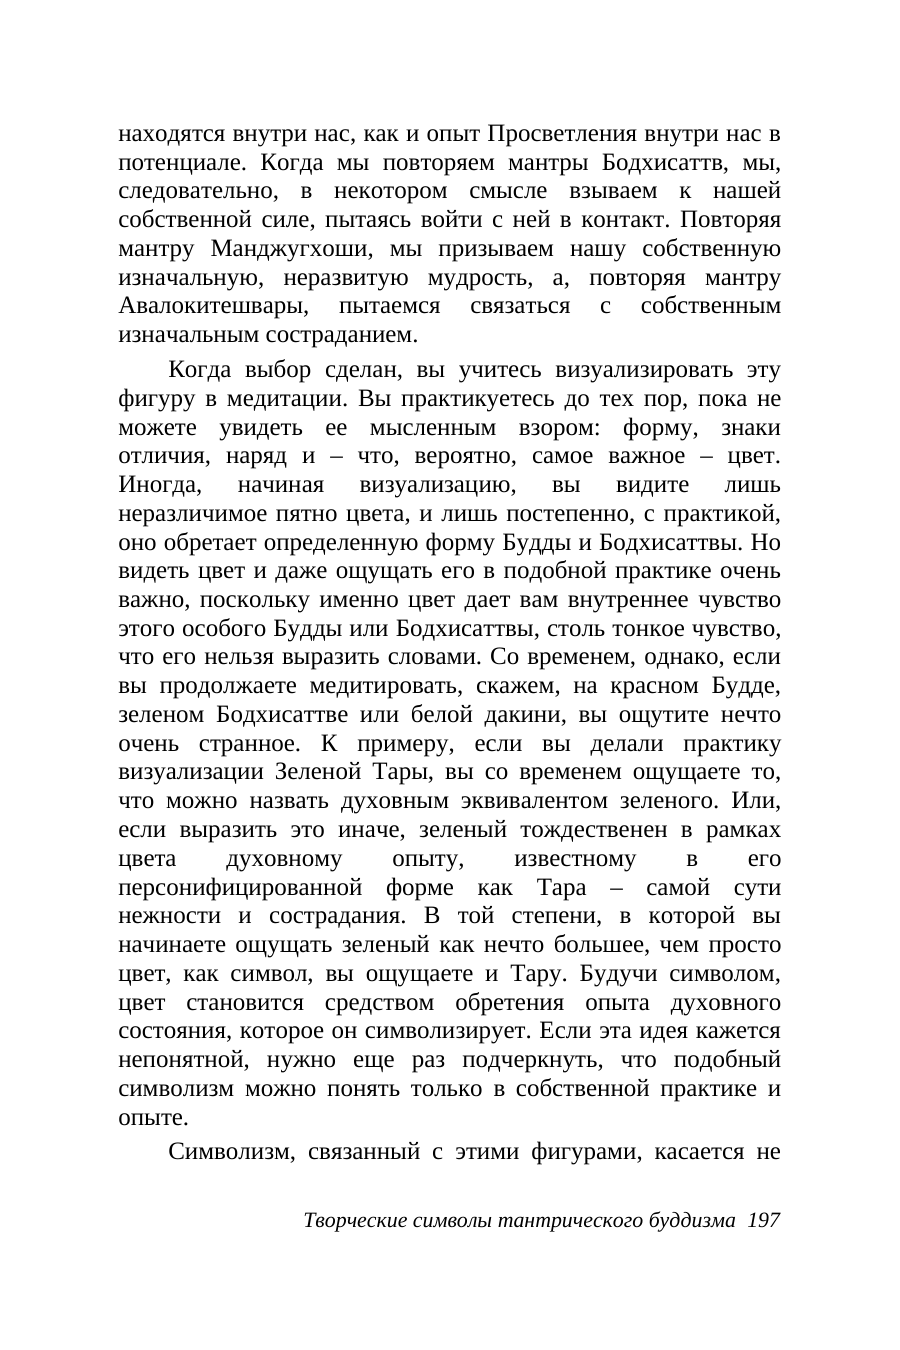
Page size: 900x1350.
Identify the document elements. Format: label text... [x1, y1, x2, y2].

text Когда выбор сделан, вы учитесь визуализировать эту фигуру в медитации. Вы практикуетесь до тех пор, пока не можете увидеть ее мысленным взором: форму, знаки отличия, наряд и – что, вероятно, самое важное – цвет. Иногда, начиная визуализацию, вы видите лишь неразличимое пятно цвета, и лишь постепенно, с практикой, оно обретает определенную форму Будды и Бодхисаттвы. Но видеть цвет и даже ощущать его в подобной практике очень важно, поскольку именно цвет дает вам внутреннее чувство этого особого Будды или Бодхисаттвы, столь тонкое чувство, что его нельзя выразить словами. Со временем, однако, если вы продолжаете медитировать, скажем, на красном Будде, зеленом Бодхисаттве или белой дакини, вы ощутите нечто очень странное. К примеру, если вы делали практику визуализации Зеленой Тары, вы со временем ощущаете то, что можно назвать духовным эквивалентом зеленого. Или, если выразить это иначе, зеленый тождественен в рамках цвета духовному опыту, известному в его персонифицированной форме как Тара – самой сути нежности и сострадания. В той степени, в которой вы начинаете ощущать зеленый как нечто большее, чем просто цвет, как символ, вы ощущаете и Тару. Будучи символом, цвет становится средством обретения опыта духовного состояния, которое он символизирует. Если эта идея кажется непонятной, нужно еще раз подчеркнуть, что подобный символизм можно понять только в собственной практике и опыте. [118, 354, 782, 1130]
text Символизм, связанный с этими фигурами, касается не [118, 1136, 782, 1165]
text находятся внутри нас, как и опыт Просветления внутри нас в потенциале. Когда мы повторяем мантры Бодхисаттв, мы, следовательно, в некотором смысле взываем к нашей собственной силе, пытаясь войти с ней в контакт. Повторяя мантру Манджугхоши, мы призываем нашу собственную изначальную, неразвитую мудрость, а, повторяя мантру Авалокитешвары, пытаемся связаться с собственным изначальным состраданием. [118, 118, 782, 348]
